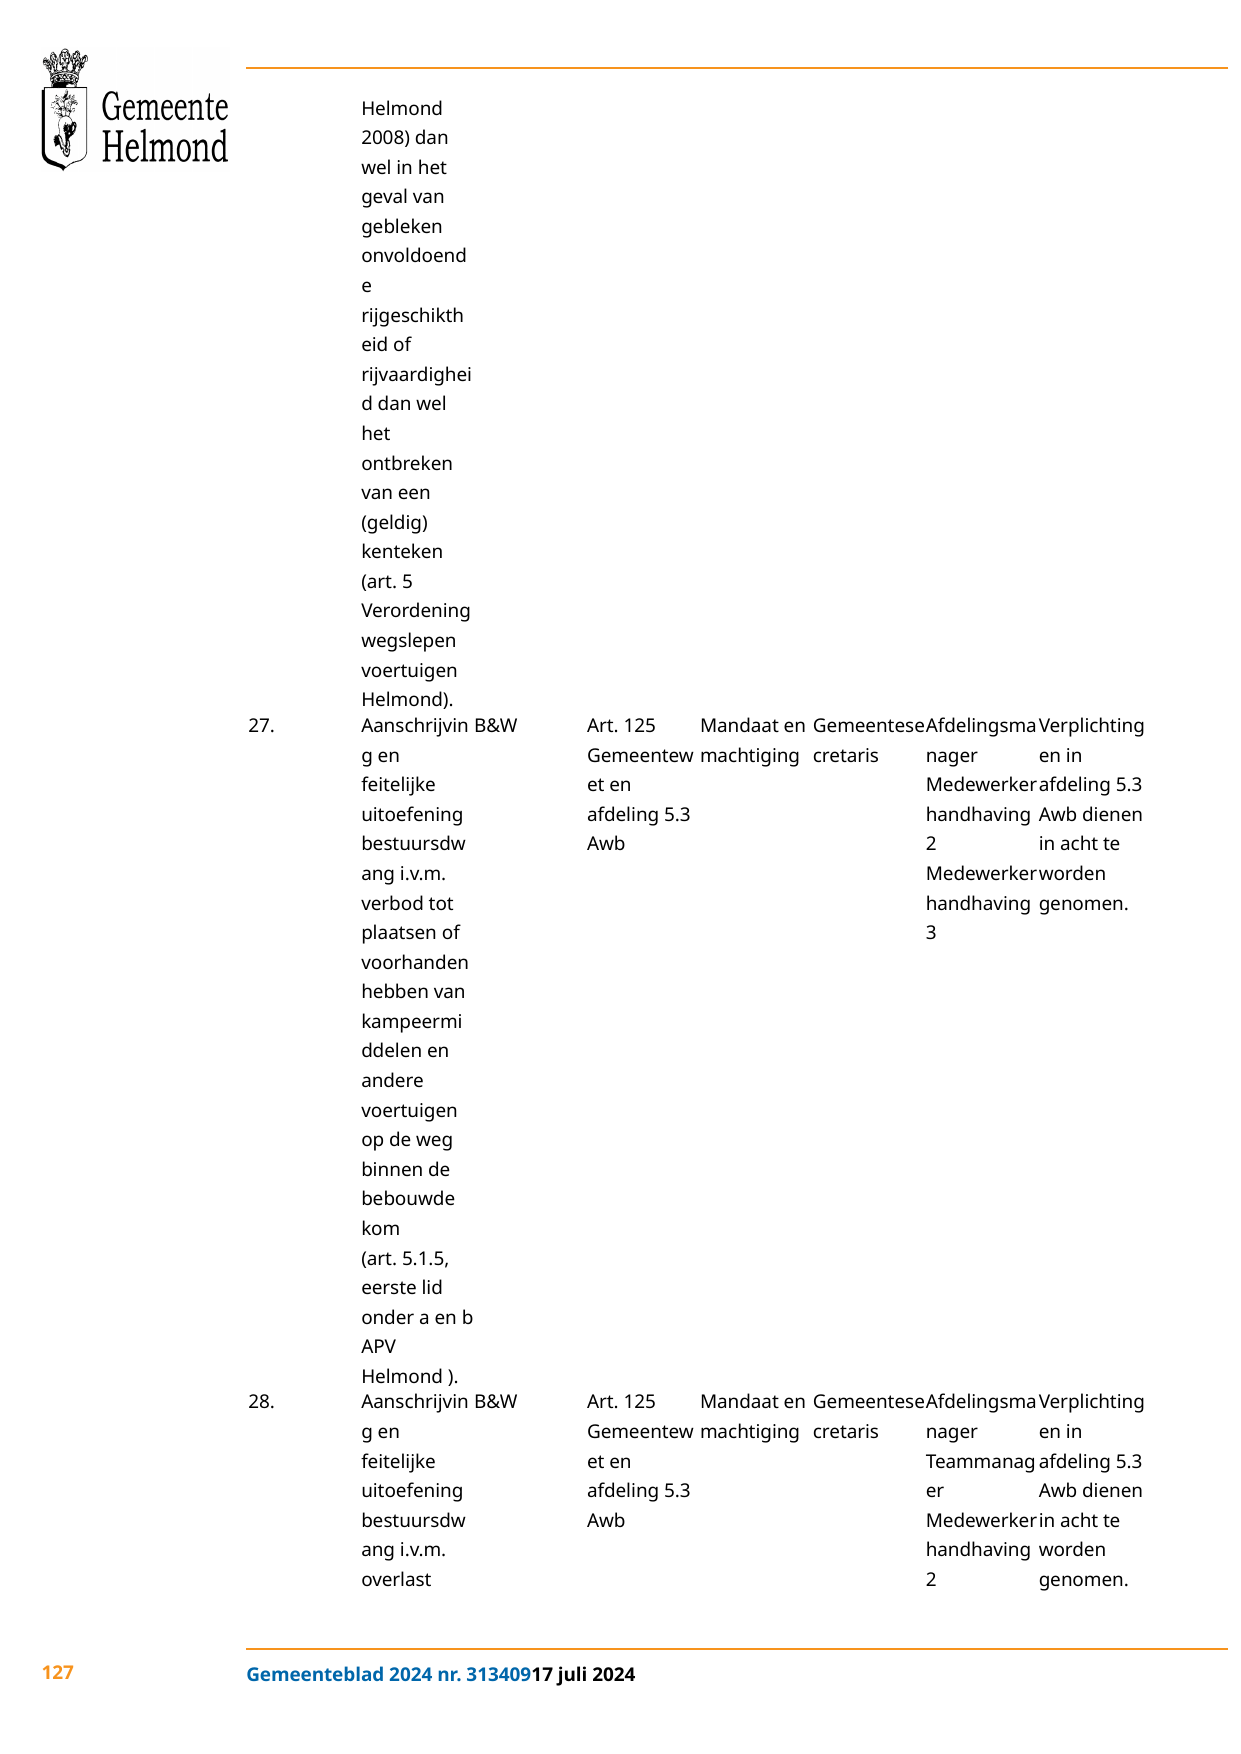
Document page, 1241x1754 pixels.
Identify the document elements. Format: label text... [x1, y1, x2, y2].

table_cell [474, 95, 587, 712]
table_cell Afdelingsmanager Teammanager Medewerker handhaving 2 [926, 1389, 1038, 1592]
picture [41, 47, 231, 172]
table_cell [926, 95, 1038, 712]
table_cell Gemeentesecretaris [813, 1389, 926, 1592]
table_cell Verplichtingen in afdeling 5.3 Awb dienen in acht te worden genomen. [1039, 1389, 1152, 1592]
table_cell [248, 95, 361, 712]
table_cell 28. [248, 1389, 361, 1592]
table_cell Afdelingsmanager Medewerker handhaving 2 Medewerker handhaving 3 [926, 712, 1038, 1389]
table_cell Gemeentesecretaris [813, 712, 926, 1389]
table_cell Helmond 2008) dan wel in het geval van gebleken onvoldoende rijgeschiktheid of rijvaardigheid dan wel het ontbreken van een (geldig) kenteken (art. 5 Verordening wegslepen voertuigen Helmond). [361, 95, 474, 712]
table_cell 27. [248, 712, 361, 1389]
table_cell Verplichtingen in afdeling 5.3 Awb dienen in acht te worden genomen. [1039, 712, 1152, 1389]
table_cell Aanschrijving en feitelijke uitoefening bestuursdwang i.v.m. verbod tot plaatsen of voorhanden hebben van kampeermiddelen en andere voertuigen op de weg binnen de bebouwde kom (art. 5.1.5, eerste lid onder a en b APV Helmond ). [361, 712, 474, 1389]
table_cell Art. 125 Gemeentewet en afdeling 5.3 Awb [587, 712, 700, 1389]
table_cell [587, 95, 700, 712]
table_cell Aanschrijving en feitelijke uitoefening bestuursdwang i.v.m. overlast [361, 1389, 474, 1592]
table_cell Art. 125 Gemeentewet en afdeling 5.3 Awb [587, 1389, 700, 1592]
table_cell Mandaat en machtiging [700, 712, 813, 1389]
table_cell [1039, 95, 1152, 712]
table_cell B&W [474, 1389, 587, 1592]
table_cell [813, 95, 926, 712]
table_cell [700, 95, 813, 712]
table_cell B&W [474, 712, 587, 1389]
table_cell Mandaat en machtiging [700, 1389, 813, 1592]
